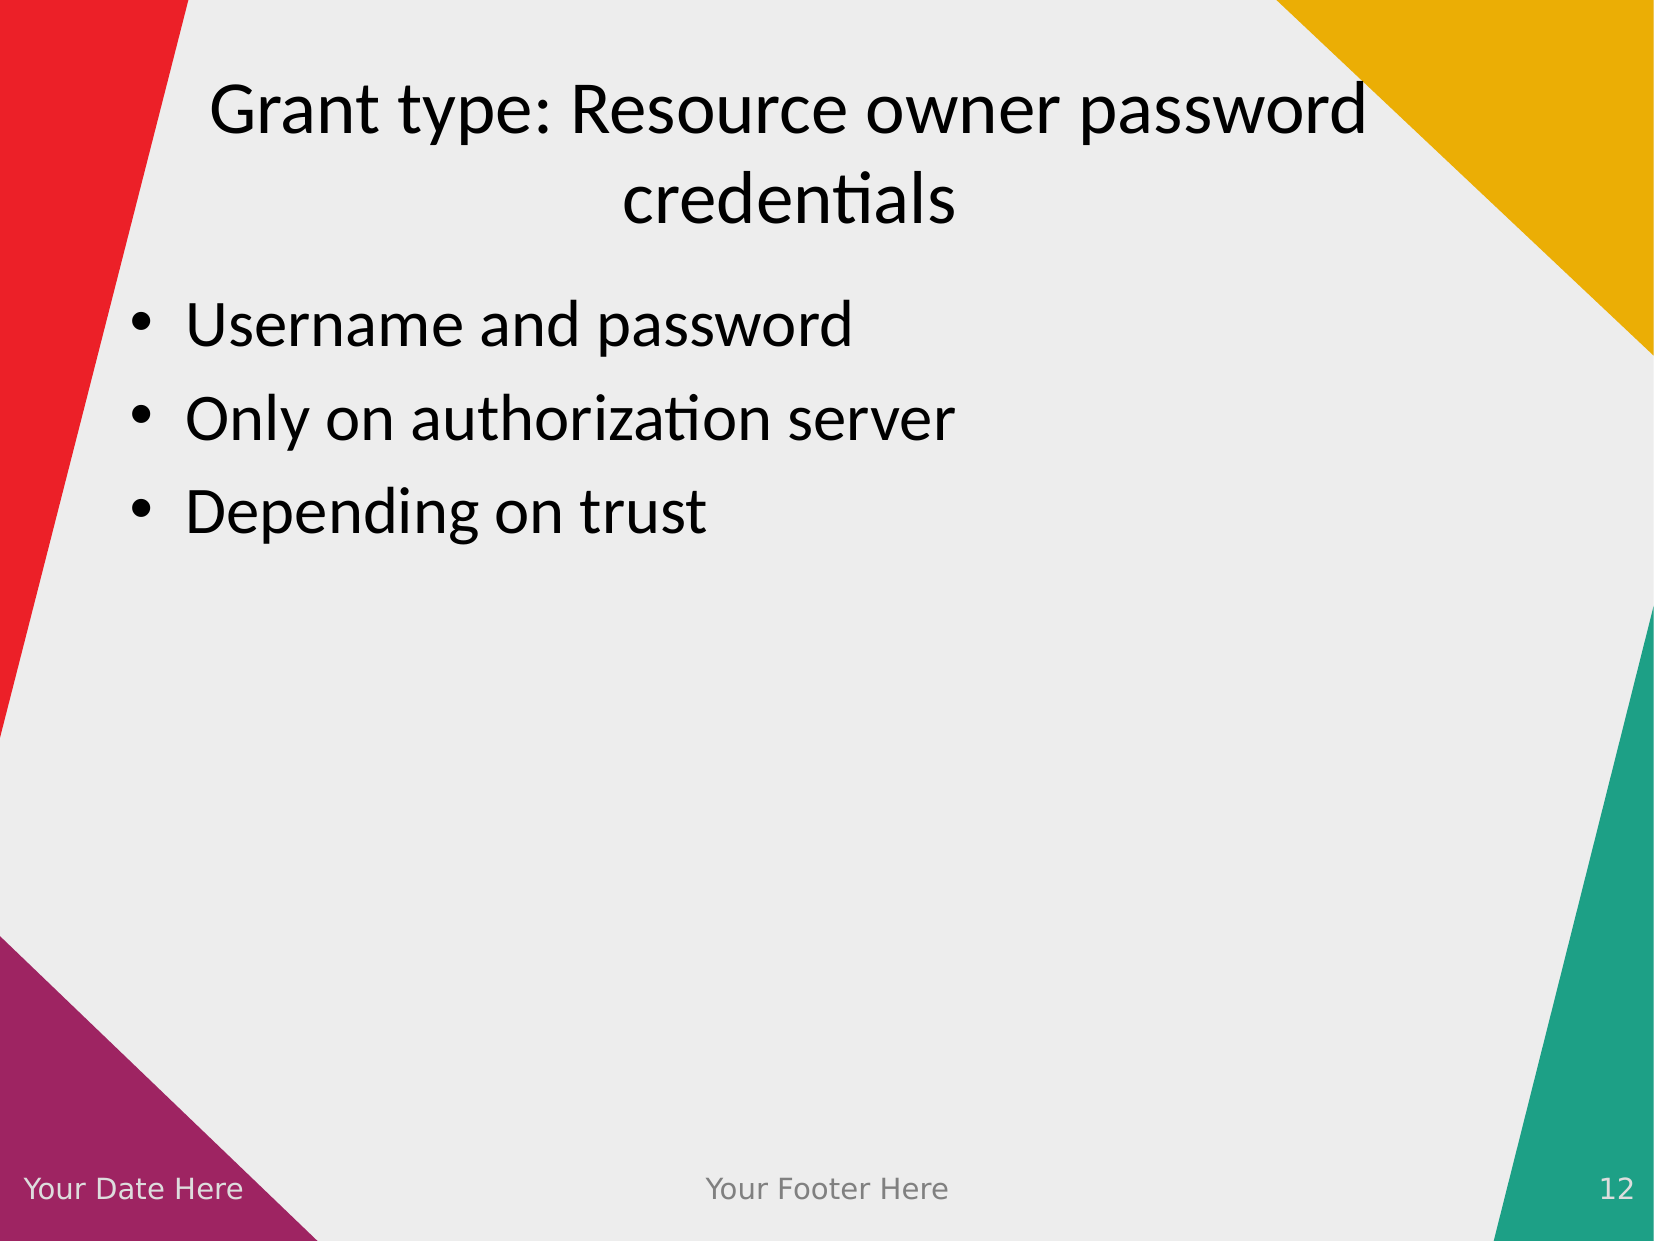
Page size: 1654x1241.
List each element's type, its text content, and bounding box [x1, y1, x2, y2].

list Username and password Only on authorization server Depending on trust [114, 272, 1465, 1016]
title Grant type: Resource owner password credentials [114, 55, 1465, 243]
